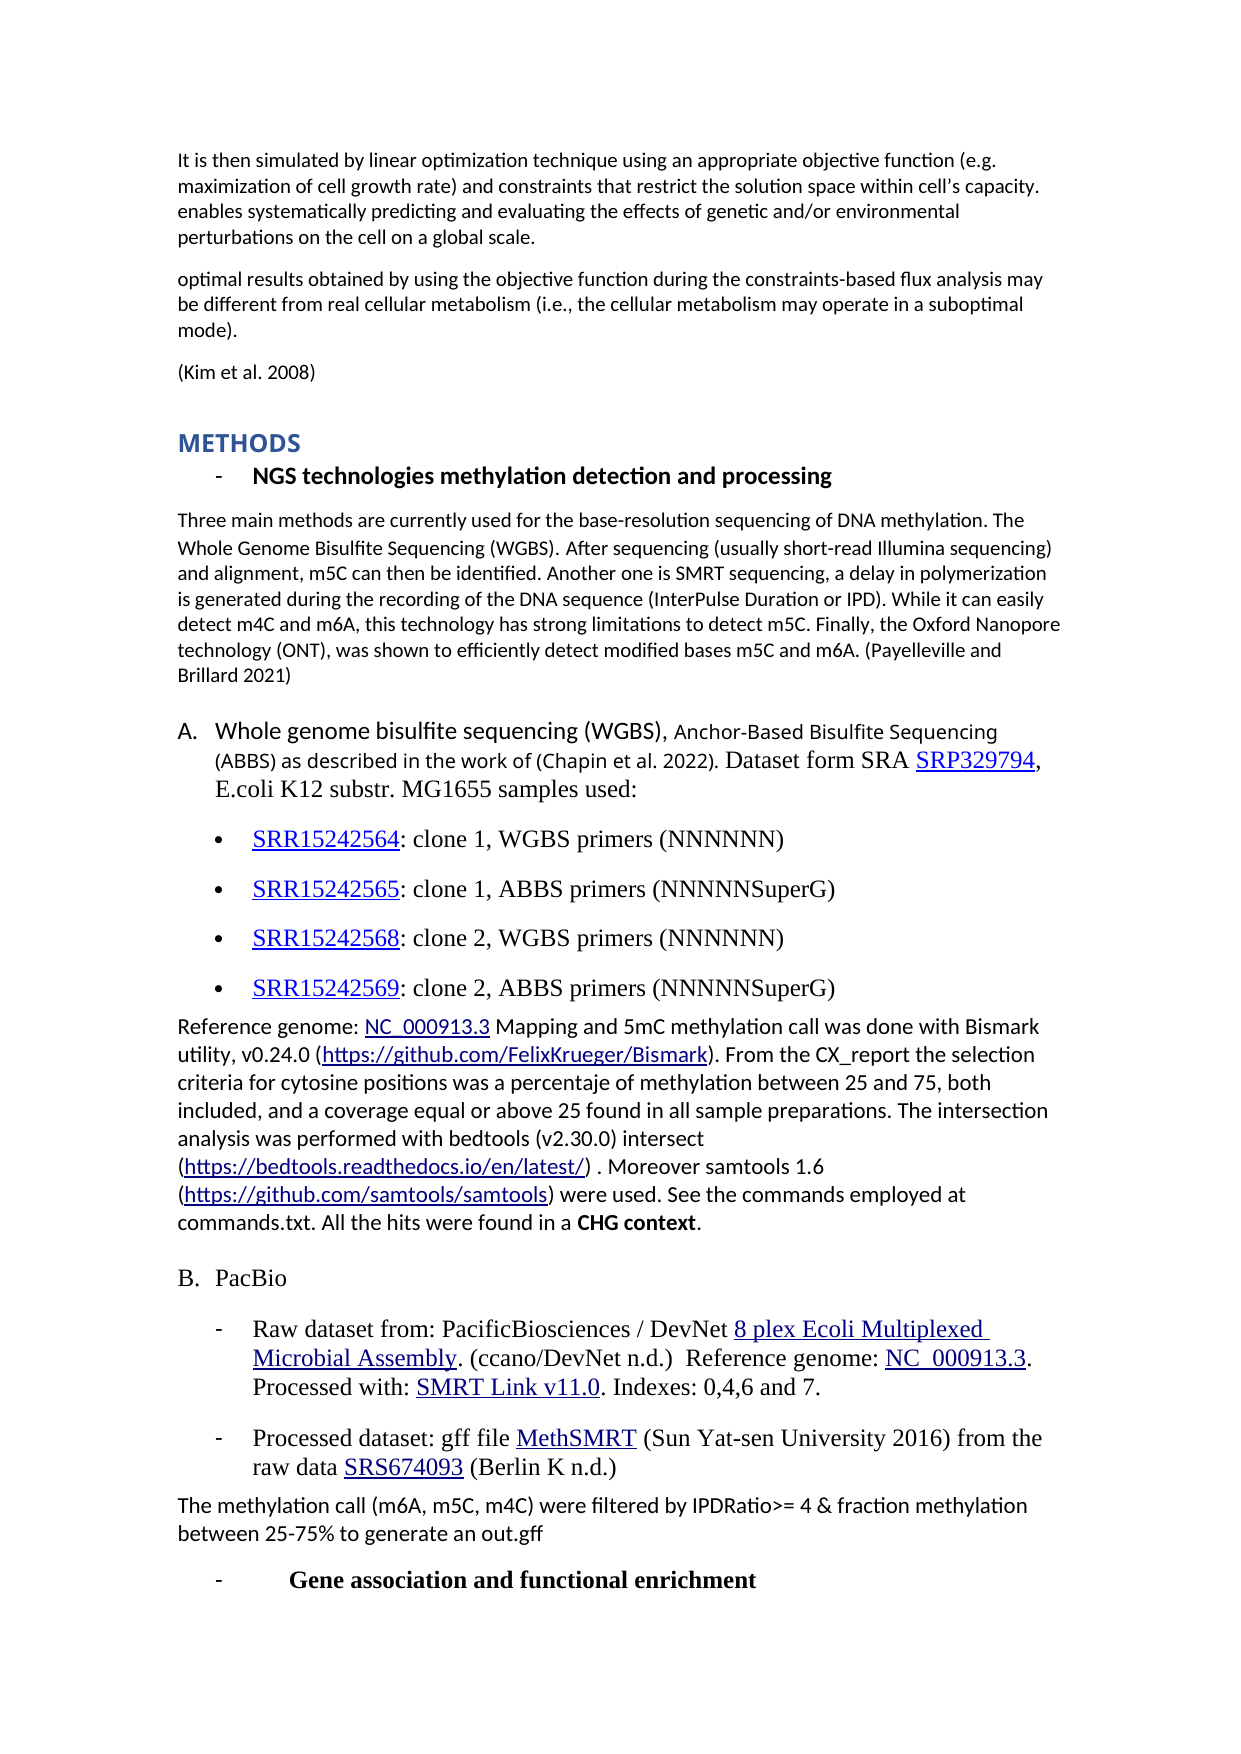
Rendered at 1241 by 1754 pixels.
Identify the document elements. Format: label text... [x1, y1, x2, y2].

list SRR15242564: clone 1, WGBS primers (NNNNNN) [215, 824, 1063, 853]
list SRR15242568: clone 2, WGBS primers (NNNNNN) [215, 923, 1063, 952]
list Whole genome bisulfite sequencing (WGBS), Anchor-Based Bisulfite Sequencing (ABBS) as described in the work of (Chapin et al. 2022). Dataset form SRA SRP329794, E.coli K12 substr. MG1655 samples used: [177, 715, 1063, 803]
text The methylation call (m6A, m5C, m4C) were filtered by IPDRatio>= 4 & fraction methylation between 25-75% to generate an out.gff [177, 1491, 1063, 1547]
list NGS technologies methylation detection and processing [215, 460, 1063, 491]
text optimal results obtained by using the objective function during the constraints-based flux analysis may be different from real cellular metabolism (i.e., the cellular metabolism may operate in a suboptimal mode). [177, 266, 1063, 342]
list Processed dataset: gff file MethSMRT (Sun Yat-sen University 2016) from the raw data SRS674093 (Berlin K n.d.) [215, 1422, 1063, 1481]
text It is then simulated by linear optimization technique using an appropriate objective function (e.g. maximization of cell growth rate) and constraints that restrict the solution space within cell’s capacity. enables systematically predicting and evaluating the effects of genetic and/or environmental perturbations on the cell on a global scale. [177, 148, 1063, 249]
list SRR15242569: clone 2, ABBS primers (NNNNNSuperG) [215, 973, 1063, 1002]
list PacBio [177, 1263, 1063, 1292]
list SRR15242565: clone 1, ABBS primers (NNNNNSuperG) [215, 874, 1063, 902]
list Raw dataset from: PacificBiosciences / DevNet 8 plex Ecoli Multiplexed Microbial Assembly. (ccano/DevNet n.d.) Reference genome: NC_000913.3. Processed with: SMRT Link v11.0. Indexes: 0,4,6 and 7. [215, 1313, 1063, 1401]
text Reference genome: NC_000913.3 Mapping and 5mC methylation call was done with Bismark utility, v0.24.0 (https://github.com/FelixKrueger/Bismark). From the CX_report the selection criteria for cytosine positions was a percentaje of methylation between 25 and 75, both included, and a coverage equal or above 25 found in all sample preparations. The intersection analysis was performed with bedtools (v2.30.0) intersect (https://bedtools.readthedocs.io/en/latest/) . Moreover samtools 1.6 (https://github.com/samtools/samtools) were used. See the commands employed at commands.txt. All the hits were found in a CHG context. [177, 1012, 1063, 1236]
text Three main methods are currently used for the base-resolution sequencing of DNA methylation. The Whole Genome Bisulfite Sequencing (WGBS). After sequencing (usually short-read Illumina sequencing) and alignment, m5C can then be identified. Another one is SMRT sequencing, a delay in polymerization is generated during the recording of the DNA sequence (InterPulse Duration or IPD). While it can easily detect m4C and m6A, this technology has strong limitations to detect m5C. Finally, the Oxford Nanopore technology (ONT), was shown to efficiently detect modified bases m5C and m6A. (Payelleville and Brillard 2021) [177, 507, 1063, 688]
text (Kim et al. 2008) [177, 359, 1063, 384]
subtitle METHODS [177, 426, 1063, 460]
list Gene association and functional enrichment [215, 1564, 1063, 1594]
